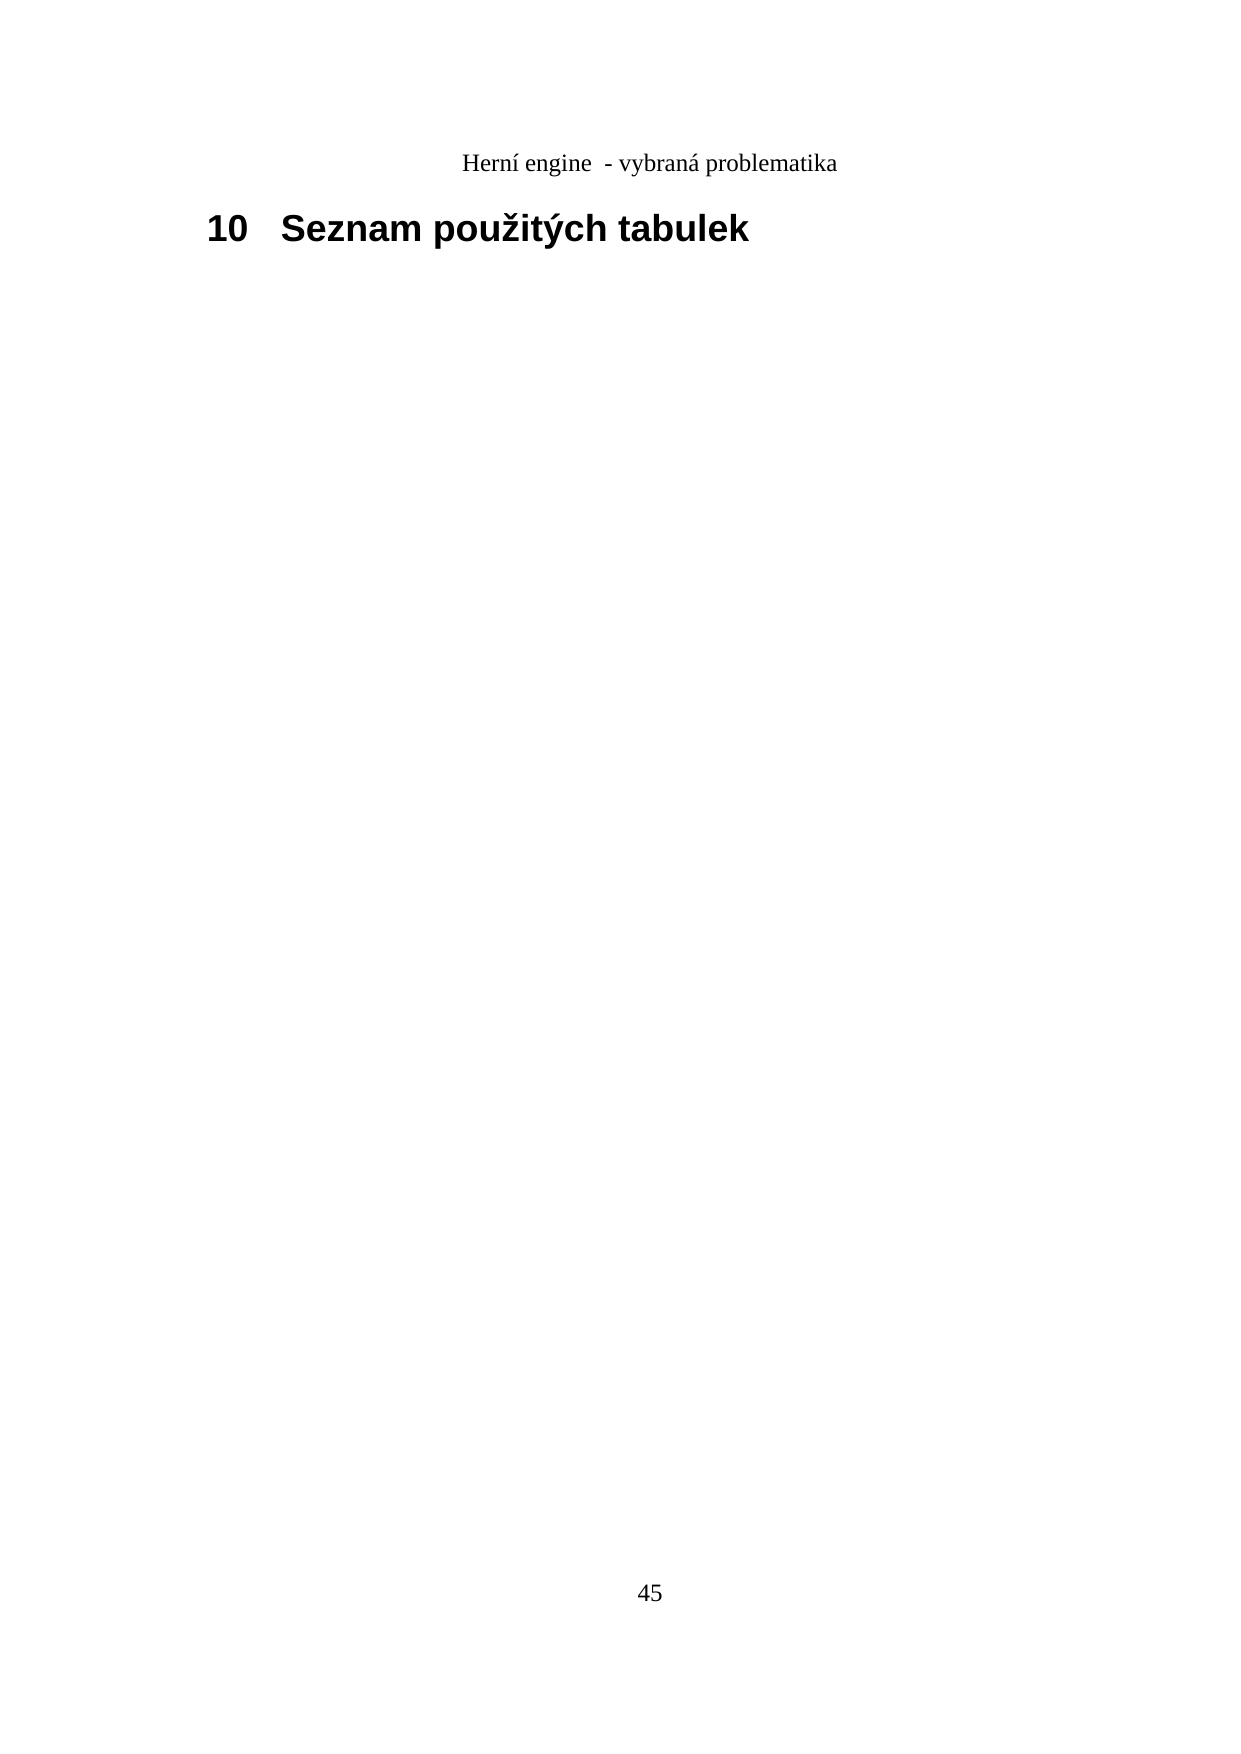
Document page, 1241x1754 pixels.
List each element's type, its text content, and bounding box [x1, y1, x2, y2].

subtitle Seznam použitých tabulek [207, 207, 1093, 250]
